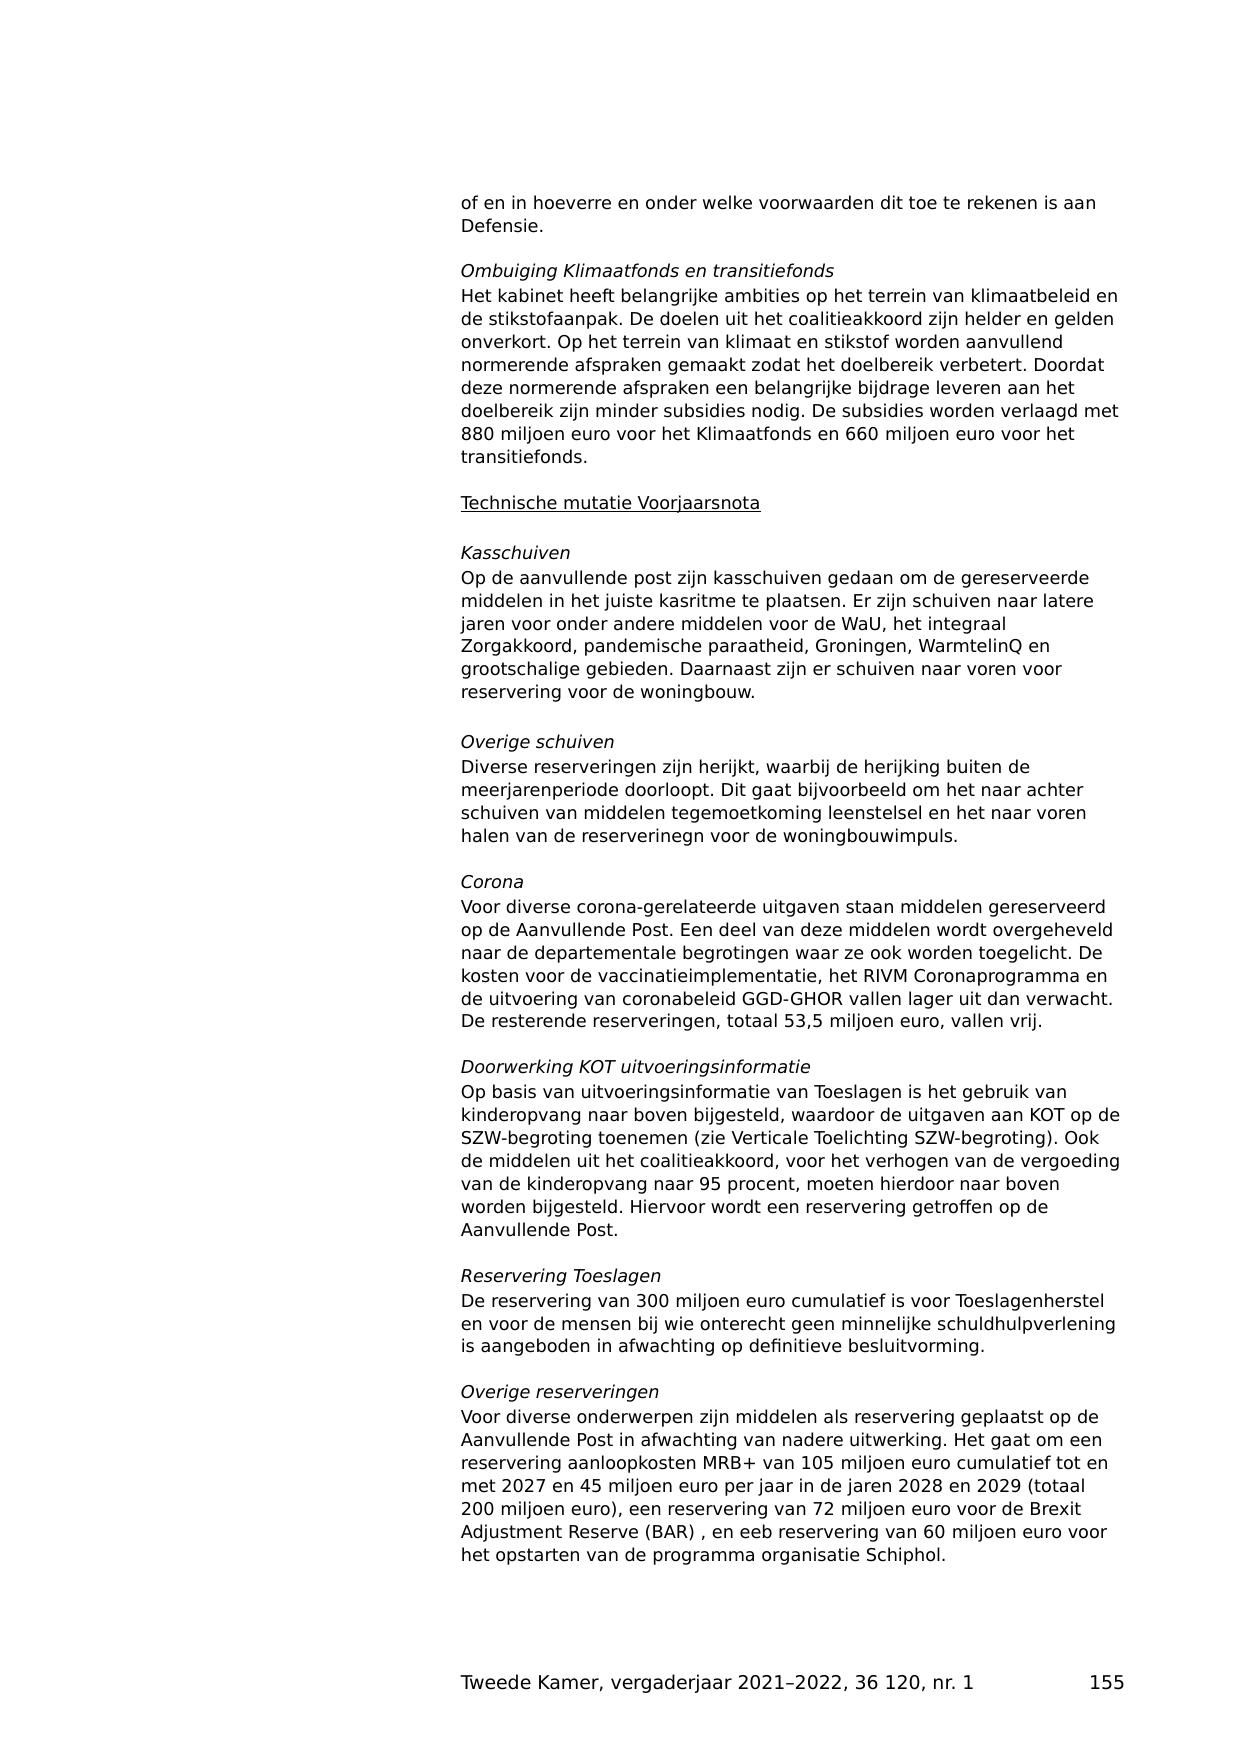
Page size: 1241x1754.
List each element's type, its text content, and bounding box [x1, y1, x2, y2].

text Op basis van uitvoeringsinformatie van Toeslagen is het gebruik van kinderopvang naar boven bijgesteld, waardoor de uitgaven aan KOT op de SZW-begroting toenemen (zie Verticale Toelichting SZW-begroting). Ook de middelen uit het coalitieakkoord, voor het verhogen van de vergoeding van de kinderopvang naar 95 procent, moeten hierdoor naar boven worden bijgesteld. Hiervoor wordt een reservering getroffen op de Aanvullende Post. [461, 1080, 1125, 1241]
text Op de aanvullende post zijn kasschuiven gedaan om de gereserveerde middelen in het juiste kasritme te plaatsen. Er zijn schuiven naar latere jaren voor onder andere middelen voor de WaU, het integraal Zorgakkoord, pandemische paraatheid, Groningen, WarmtelinQ en grootschalige gebieden. Daarnaast zijn er schuiven naar voren voor reservering voor de woningbouw. [461, 566, 1125, 703]
text Voor diverse corona-gerelateerde uitgaven staan middelen gereserveerd op de Aanvullende Post. Een deel van deze middelen wordt overgeheveld naar de departementale begrotingen waar ze ook worden toegelicht. De kosten voor de vaccinatieimplementatie, het RIVM Coronaprogramma en de uitvoering van coronabeleid GGD-GHOR vallen lager uit dan verwacht. De resterende reserveringen, totaal 53,5 miljoen euro, vallen vrij. [461, 895, 1125, 1032]
text Corona [461, 870, 1125, 893]
text Ombuiging Klimaatfonds en transitiefonds [461, 259, 1125, 282]
text Overige schuiven [461, 730, 1125, 753]
text Kasschuiven [461, 541, 1125, 564]
text Doorwerking KOT uitvoeringsinformatie [461, 1055, 1125, 1078]
text of en in hoeverre en onder welke voorwaarden dit toe te rekenen is aan Defensie. [461, 191, 1125, 237]
text Overige reserveringen [461, 1380, 1125, 1403]
text De reservering van 300 miljoen euro cumulatief is voor Toeslagenherstel en voor de mensen bij wie onterecht geen minnelijke schuldhulpverlening is aangeboden in afwachting op definitieve besluitvorming. [461, 1289, 1125, 1357]
text Diverse reserveringen zijn herijkt, waarbij de herijking buiten de meerjarenperiode doorloopt. Dit gaat bijvoorbeeld om het naar achter schuiven van middelen tegemoetkoming leenstelsel en het naar voren halen van de reserverinegn voor de woningbouwimpuls. [461, 755, 1125, 847]
text Het kabinet heeft belangrijke ambities op het terrein van klimaatbeleid en de stikstofaanpak. De doelen uit het coalitieakkoord zijn helder en gelden onverkort. Op het terrein van klimaat en stikstof worden aanvullend normerende afspraken gemaakt zodat het doelbereik verbetert. Doordat deze normerende afspraken een belangrijke bijdrage leveren aan het doelbereik zijn minder subsidies nodig. De subsidies worden verlaagd met 880 miljoen euro voor het Klimaatfonds en 660 miljoen euro voor het transitiefonds. [461, 284, 1125, 468]
text Voor diverse onderwerpen zijn middelen als reservering geplaatst op de Aanvullende Post in afwachting van nadere uitwerking. Het gaat om een reservering aanloopkosten MRB+ van 105 miljoen euro cumulatief tot en met 2027 en 45 miljoen euro per jaar in de jaren 2028 en 2029 (totaal 200 miljoen euro), een reservering van 72 miljoen euro voor de Brexit Adjustment Reserve (BAR) , en eeb reservering van 60 miljoen euro voor het opstarten van de programma organisatie Schiphol. [461, 1405, 1125, 1566]
text Technische mutatie Voorjaarsnota [461, 491, 1125, 514]
text Reservering Toeslagen [461, 1264, 1125, 1287]
